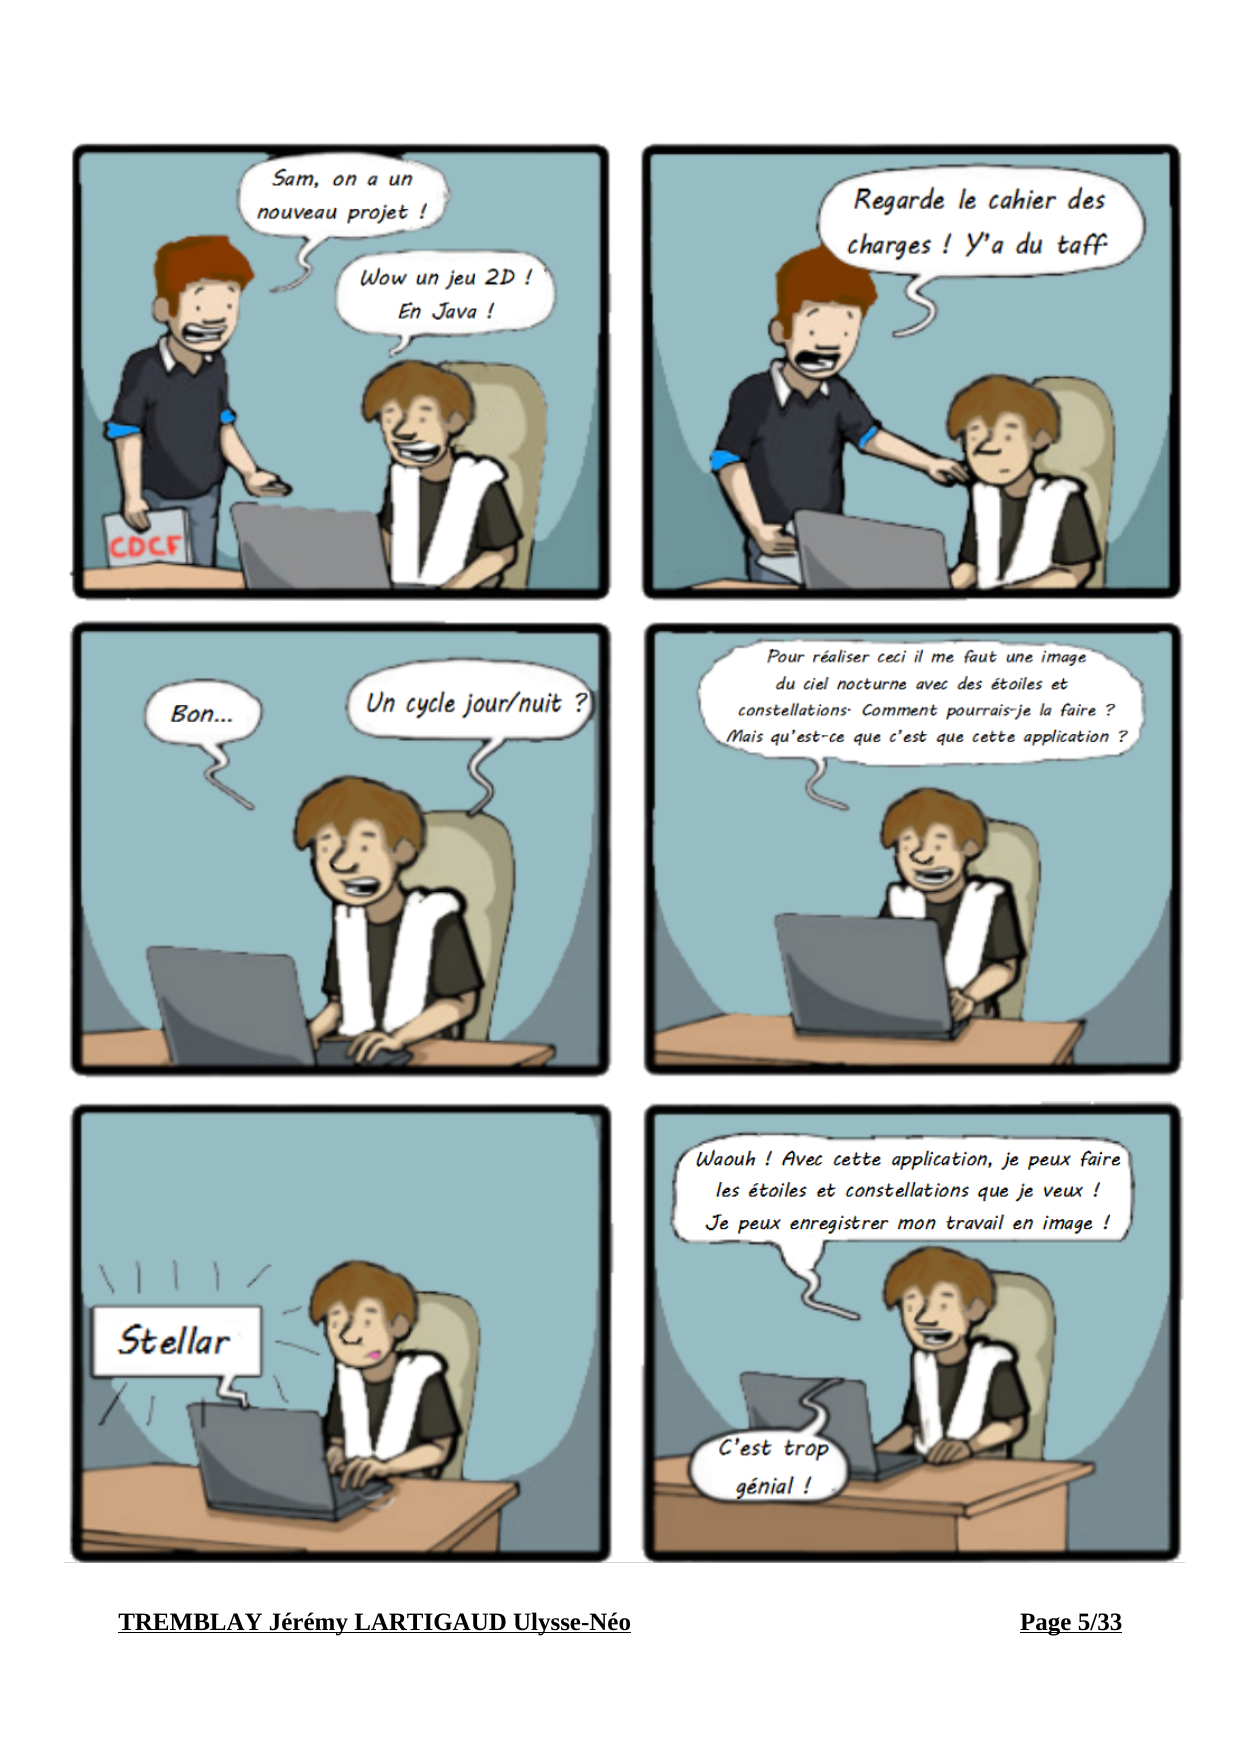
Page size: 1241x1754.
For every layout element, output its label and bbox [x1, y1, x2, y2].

picture [63, 134, 1185, 1564]
